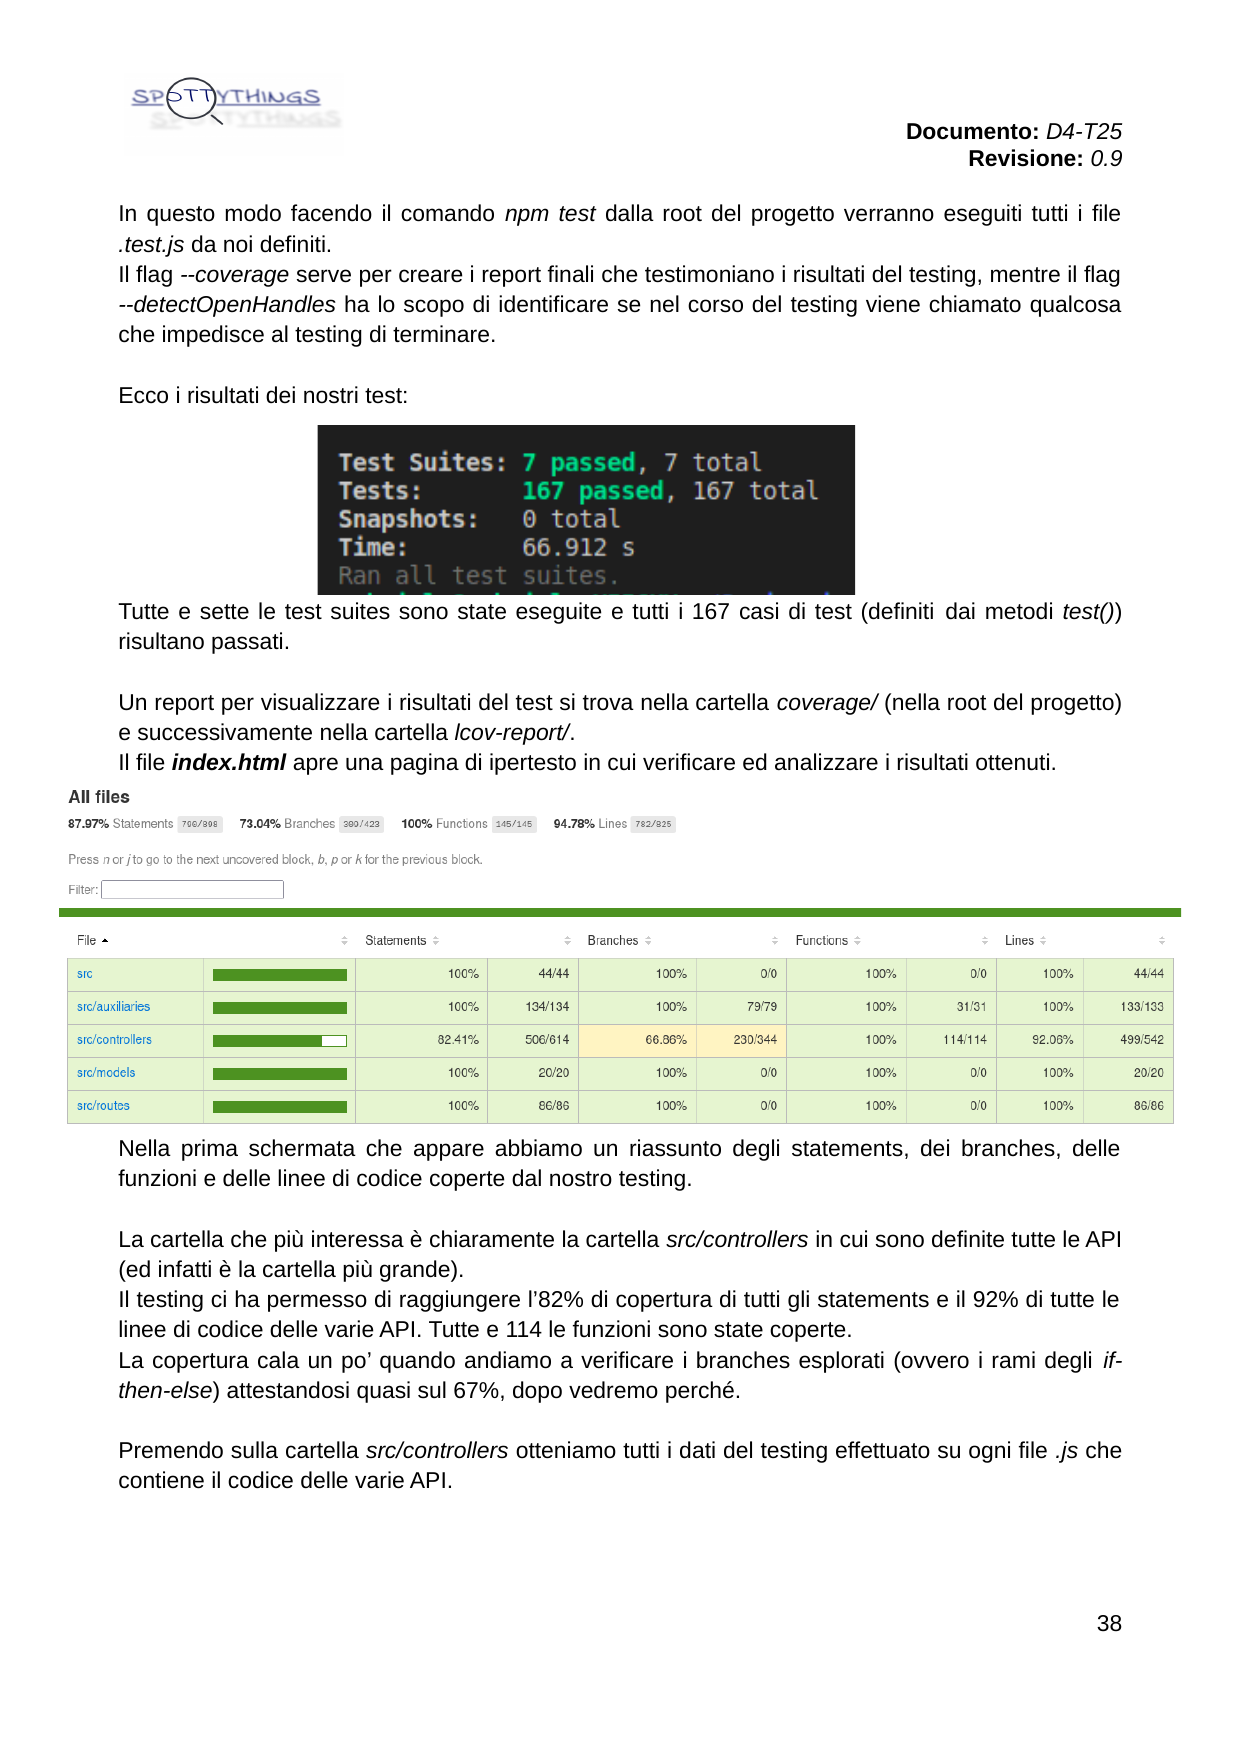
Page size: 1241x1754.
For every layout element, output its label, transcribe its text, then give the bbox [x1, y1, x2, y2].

text Il testing ci ha permesso di raggiungere l’82% di copertura di tutti gli statements e il 92% di tutte le linee di codice delle varie API. Tutte e 114 le funzioni sono state coperte. [118, 1286, 1122, 1343]
text Il flag --coverage serve per creare i report finali che testimoniano i risultati del testing, mentre il flag --detectOpenHandles ha lo scopo di identificare se nel corso del testing viene chiamato qualcosa che impedisce al testing di terminare. [118, 261, 1122, 347]
picture [317, 521, 723, 595]
text La copertura cala un po’ quando andiamo a verificare i branches esplorati (ovvero i rami degli if-then-else) attestandosi quasi sul 67%, dopo vedremo perché. [118, 1347, 1122, 1403]
text Tutte e sette le test suites sono state eseguite e tutti i 167 casi di test (definiti dai metodi test()) risultano passati. [118, 412, 1122, 654]
picture [123, 73, 345, 156]
text In questo modo facendo il comando npm test dalla root del progetto verranno eseguiti tutti i file .test.js da noi definiti. [118, 200, 1122, 257]
picture [59, 779, 1182, 1132]
text Premendo sulla cartella src/controllers otteniamo tutti i dati del testing effettuato su ogni file .js che contiene il codice delle varie API. [118, 1437, 1122, 1494]
text Nella prima schermata che appare abbiamo un riassunto degli statements, dei branches, delle funzioni e delle linee di codice coperte dal nostro testing. [118, 1132, 1122, 1192]
text Un report per visualizzare i risultati del test si trova nella cartella coverage/ (nella root del progetto) e successivamente nella cartella lcov-report/. [118, 689, 1122, 745]
text La cartella che più interessa è chiaramente la cartella src/controllers in cui sono definite tutte le API (ed infatti è la cartella più grande). [118, 1226, 1122, 1282]
text Ecco i risultati dei nostri test: [118, 382, 1122, 408]
text Il file index.html apre una pagina di ipertesto in cui verificare ed analizzare i risultati ottenuti. [118, 749, 1122, 775]
